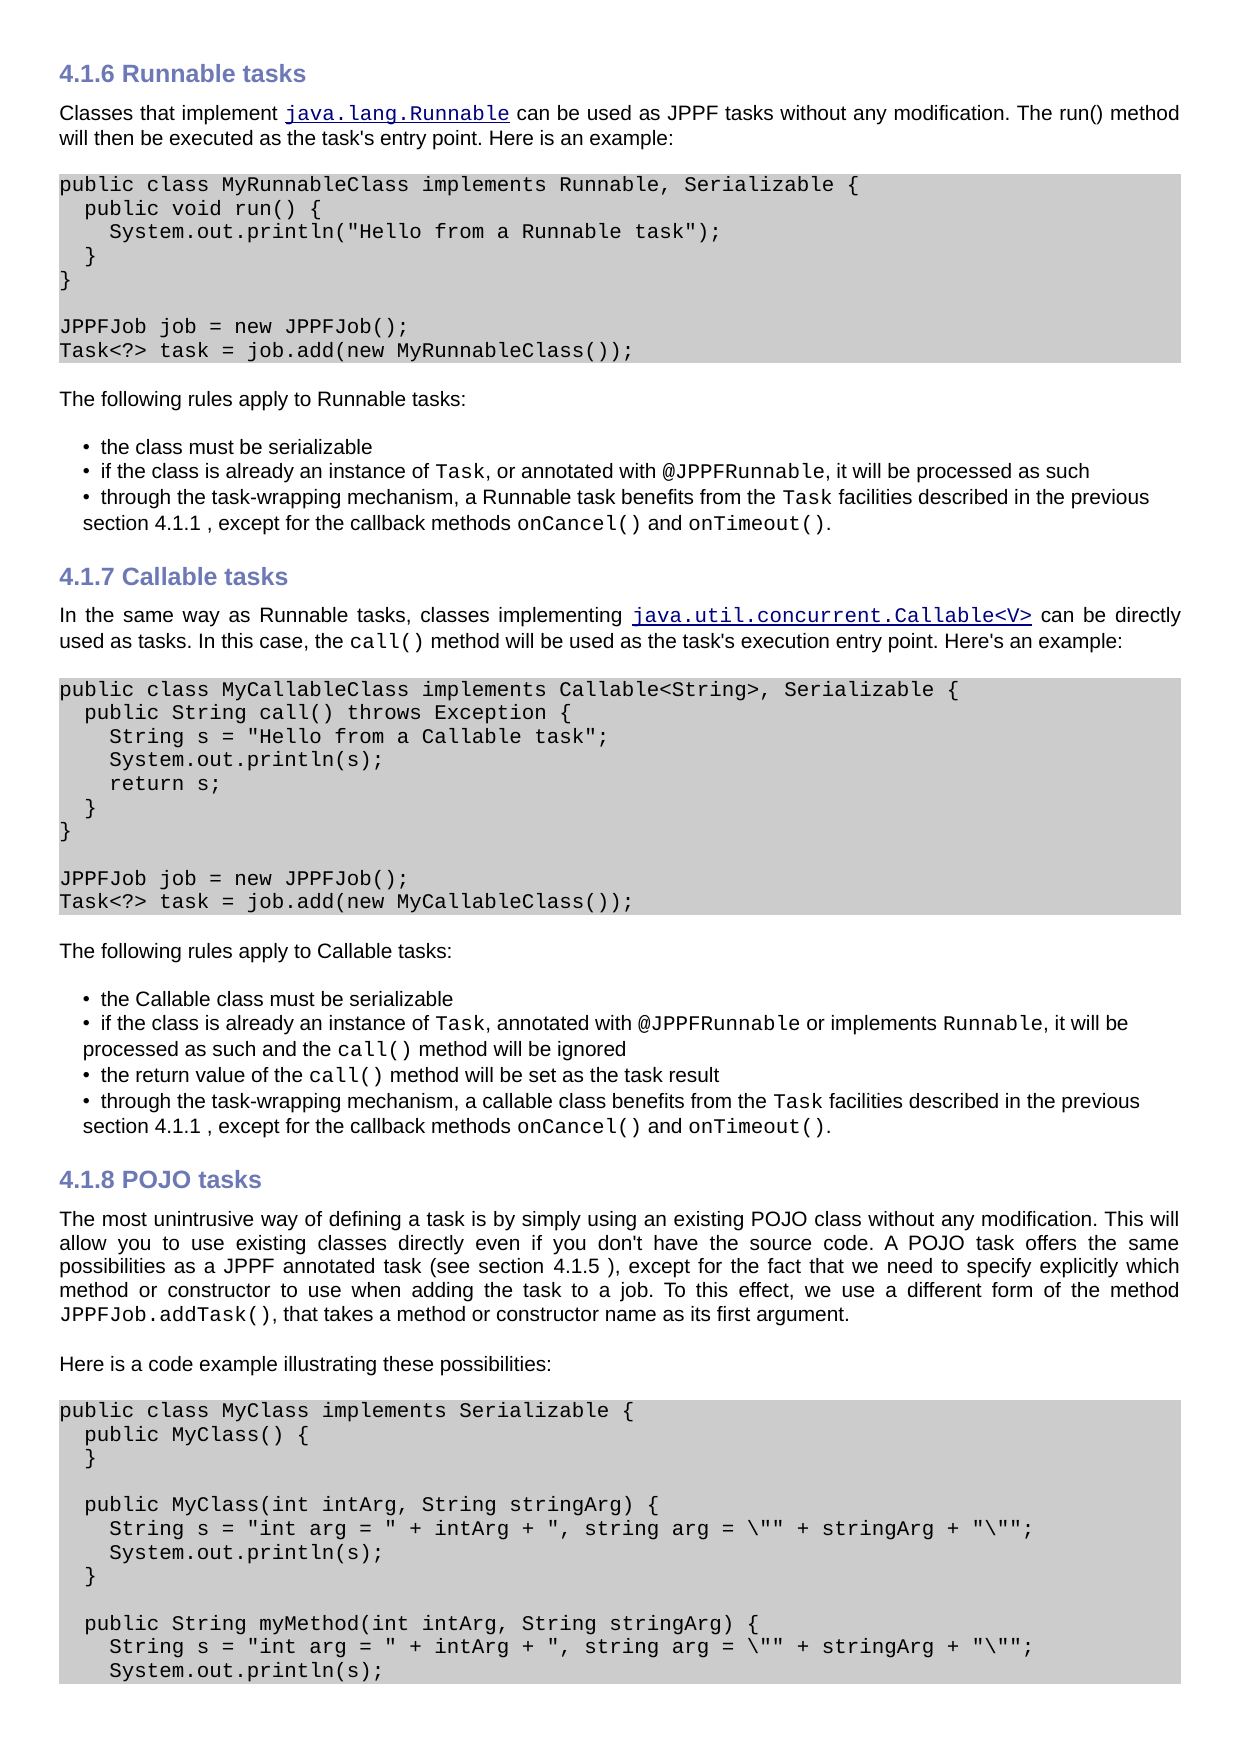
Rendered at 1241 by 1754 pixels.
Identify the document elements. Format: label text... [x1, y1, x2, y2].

text public String myMethod(int intArg, String stringArg) { [59, 1613, 1181, 1636]
text public MyClass(int intArg, String stringArg) { [59, 1494, 1181, 1518]
text public MyClass() { [59, 1423, 1181, 1447]
text JPPFJob job = new JPPFJob(); [59, 316, 1181, 339]
text String s = "int arg = " + intArg + ", string arg = \"" + stringArg + "\""; [59, 1518, 1181, 1542]
text } [59, 797, 1181, 820]
text The following rules apply to Runnable tasks: [59, 387, 1181, 411]
text System.out.println(s); [59, 1660, 1181, 1684]
text In the same way as Runnable tasks, classes implementing java.util.concurrent.Callable<V> can be directly used as tasks. In this case, the call() method will be used as the task's execution entry point. Here's an example: [59, 603, 1181, 654]
text public class MyClass implements Serializable { [59, 1400, 1181, 1423]
subtitle Runnable tasks [59, 59, 1181, 88]
list through the task-wrapping mechanism, a Runnable task benefits from the Task facilities described in the previous section 4.1.1, except for the callback methods onCancel() and onTimeout(). [83, 485, 1181, 537]
text public void run() { [59, 198, 1181, 221]
text Here is a code example illustrating these possibilities: [59, 1352, 1181, 1376]
text } [59, 1447, 1181, 1471]
text } [59, 1565, 1181, 1589]
text The following rules apply to Callable tasks: [59, 939, 1181, 963]
text System.out.println("Hello from a Runnable task"); [59, 221, 1181, 245]
text Task<?> task = job.add(new MyRunnableClass()); [59, 339, 1181, 363]
list the Callable class must be serializable [83, 987, 1181, 1011]
text System.out.println(s); [59, 1542, 1181, 1565]
list if the class is already an instance of Task, or annotated with @JPPFRunnable, it will be processed as such [83, 459, 1181, 485]
text Task<?> task = job.add(new MyCallableClass()); [59, 891, 1181, 915]
text public class MyCallableClass implements Callable<String>, Serializable { [59, 678, 1181, 702]
text return s; [59, 773, 1181, 797]
text } [59, 245, 1181, 269]
text public class MyRunnableClass implements Runnable, Serializable { [59, 174, 1181, 198]
text Classes that implement java.lang.Runnable can be used as JPPF tasks without any modification. The run() method will then be executed as the task's entry point. Here is an example: [59, 100, 1181, 150]
text String s = "Hello from a Callable task"; [59, 726, 1181, 749]
list if the class is already an instance of Task, annotated with @JPPFRunnable or implements Runnable, it will be processed as such and the call() method will be ignored [83, 1011, 1181, 1063]
list through the task-wrapping mechanism, a callable class benefits from the Task facilities described in the previous section 4.1.1, except for the callback methods onCancel() and onTimeout(). [83, 1088, 1181, 1140]
text public String call() throws Exception { [59, 702, 1181, 726]
text System.out.println(s); [59, 749, 1181, 773]
subtitle Callable tasks [59, 562, 1181, 590]
list the class must be serializable [83, 435, 1181, 459]
text } [59, 820, 1181, 844]
subtitle POJO tasks [59, 1165, 1181, 1194]
text } [59, 269, 1181, 292]
list the return value of the call() method will be set as the task result [83, 1063, 1181, 1088]
text JPPFJob job = new JPPFJob(); [59, 868, 1181, 891]
text String s = "int arg = " + intArg + ", string arg = \"" + stringArg + "\""; [59, 1636, 1181, 1660]
text The most unintrusive way of defining a task is by simply using an existing POJO class without any modification. This will allow you to use existing classes directly even if you don't have the source code. A POJO task offers the same possibilities as a JPPF annotated task (see section 4.1.5), except for the fact that we need to specify explicitly which method or constructor to use when adding the task to a job. To this effect, we use a different form of the method JPPFJob.addTask(), that takes a method or constructor name as its first argument. [59, 1206, 1181, 1328]
